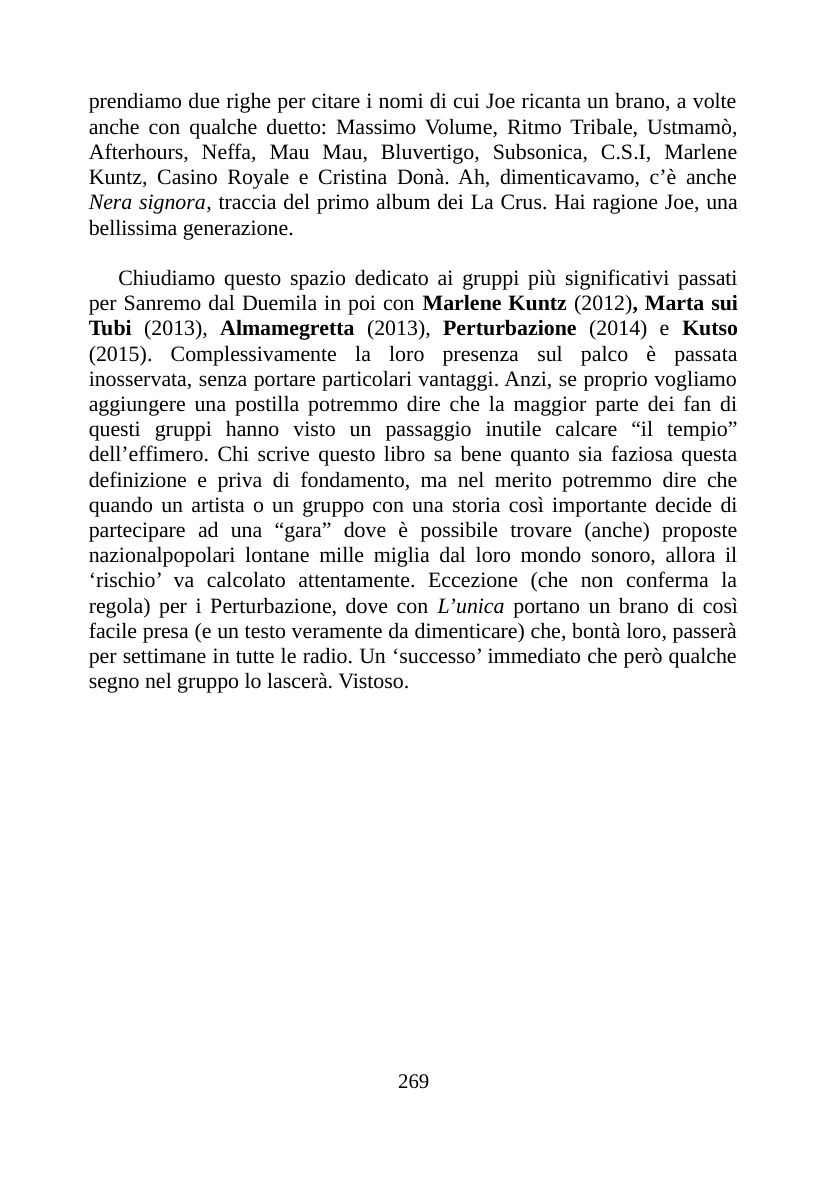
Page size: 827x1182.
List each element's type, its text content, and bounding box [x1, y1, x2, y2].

text prendiamo due righe per citare i nomi di cui Joe ricanta un brano, a volte anche con qualche duetto: Massimo Volume, Ritmo Tribale, Ustmamò, Afterhours, Neffa, Mau Mau, Bluvertigo, Subsonica, C.S.I, Marlene Kuntz, Casino Royale e Cristina Donà. Ah, dimenticavamo, c’è anche Nera signora, traccia del primo album dei La Crus. Hai ragione Joe, una bellissima generazione. [88, 88, 738, 240]
text Chiudiamo questo spazio dedicato ai gruppi più significativi passati per Sanremo dal Duemila in poi con Marlene Kuntz (2012), Marta sui Tubi (2013), Almamegretta (2013), Perturbazione (2014) e Kutso (2015). Complessivamente la loro presenza sul palco è passata inosservata, senza portare particolari vantaggi. Anzi, se proprio vogliamo aggiungere una postilla potremmo dire che la maggior parte dei fan di questi gruppi hanno visto un passaggio inutile calcare “il tempio” dell’effimero. Chi scrive questo libro sa bene quanto sia faziosa questa definizione e priva di fondamento, ma nel merito potremmo dire che quando un artista o un gruppo con una storia così importante decide di partecipare ad una “gara” dove è possibile trovare (anche) proposte nazionalpopolari lontane mille miglia dal loro mondo sonoro, allora il ‘rischio’ va calcolato attentamente. Eccezione (che non conferma la regola) per i Perturbazione, dove con L’unica portano un brano di così facile presa (e un testo veramente da dimenticare) che, bontà loro, passerà per settimane in tutte le radio. Un ‘successo’ immediato che però qualche segno nel gruppo lo lascerà. Vistoso. [88, 265, 738, 693]
